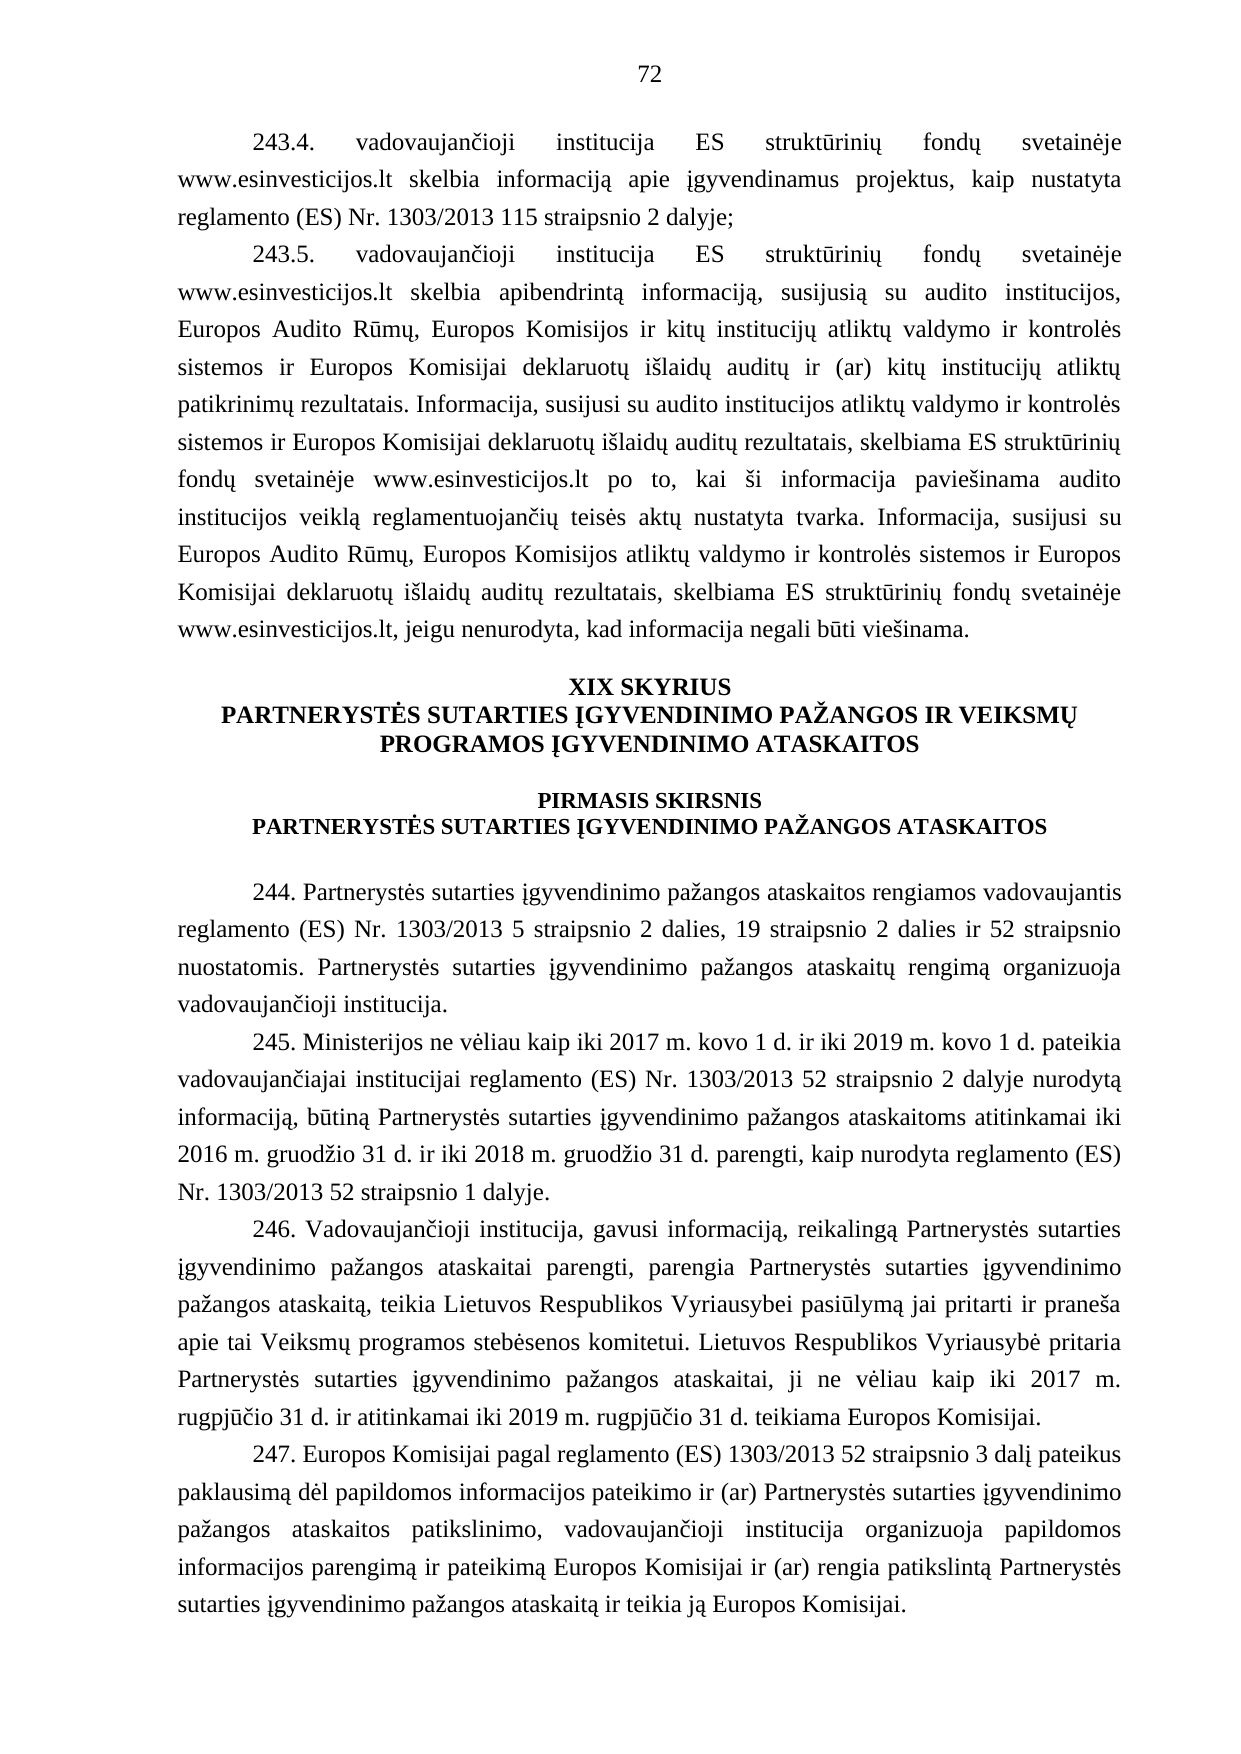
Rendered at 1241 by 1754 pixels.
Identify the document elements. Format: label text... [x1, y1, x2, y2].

text XIX SKYRIUS [177, 672, 1122, 701]
text 245. Ministerijos ne vėliau kaip iki 2017 m. kovo 1 d. ir iki 2019 m. kovo 1 d. pateikia vadovaujančiajai institucijai reglamento (ES) Nr. 1303/2013 52 straipsnio 2 dalyje nurodytą informaciją, būtiną Partnerystės sutarties įgyvendinimo pažangos ataskaitoms atitinkamai iki 2016 m. gruodžio 31 d. ir iki 2018 m. gruodžio 31 d. parengti, kaip nurodyta reglamento (ES) Nr. 1303/2013 52 straipsnio 1 dalyje. [177, 1018, 1122, 1206]
text 247. Europos Komisijai pagal reglamento (ES) 1303/2013 52 straipsnio 3 dalį pateikus paklausimą dėl papildomos informacijos pateikimo ir (ar) Partnerystės sutarties įgyvendinimo pažangos ataskaitos patikslinimo, vadovaujančioji institucija organizuoja papildomos informacijos parengimą ir pateikimą Europos Komisijai ir (ar) rengia patikslintą Partnerystės sutarties įgyvendinimo pažangos ataskaitą ir teikia ją Europos Komisijai. [177, 1431, 1122, 1618]
text 243.5. vadovaujančioji institucija ES struktūrinių fondų svetainėje www.esinvesticijos.lt skelbia apibendrintą informaciją, susijusią su audito institucijos, Europos Audito Rūmų, Europos Komisijos ir kitų institucijų atliktų valdymo ir kontrolės sistemos ir Europos Komisijai deklaruotų išlaidų auditų ir (ar) kitų institucijų atliktų patikrinimų rezultatais. Informacija, susijusi su audito institucijos atliktų valdymo ir kontrolės sistemos ir Europos Komisijai deklaruotų išlaidų auditų rezultatais, skelbiama ES struktūrinių fondų svetainėje www.esinvesticijos.lt po to, kai ši informacija paviešinama audito institucijos veiklą reglamentuojančių teisės aktų nustatyta tvarka. Informacija, susijusi su Europos Audito Rūmų, Europos Komisijos atliktų valdymo ir kontrolės sistemos ir Europos Komisijai deklaruotų išlaidų auditų rezultatais, skelbiama ES struktūrinių fondų svetainėje www.esinvesticijos.lt, jeigu nenurodyta, kad informacija negali būti viešinama. [177, 231, 1122, 643]
text PIRMASIS SKIRSNIS [177, 787, 1122, 813]
text 246. Vadovaujančioji institucija, gavusi informaciją, reikalingą Partnerystės sutarties įgyvendinimo pažangos ataskaitai parengti, parengia Partnerystės sutarties įgyvendinimo pažangos ataskaitą, teikia Lietuvos Respublikos Vyriausybei pasiūlymą jai pritarti ir praneša apie tai Veiksmų programos stebėsenos komitetui. Lietuvos Respublikos Vyriausybė pritaria Partnerystės sutarties įgyvendinimo pažangos ataskaitai, ji ne vėliau kaip iki 2017 m. rugpjūčio 31 d. ir atitinkamai iki 2019 m. rugpjūčio 31 d. teikiama Europos Komisijai. [177, 1206, 1122, 1431]
text 243.4. vadovaujančioji institucija ES struktūrinių fondų svetainėje www.esinvesticijos.lt skelbia informaciją apie įgyvendinamus projektus, kaip nustatyta reglamento (ES) Nr. 1303/2013 115 straipsnio 2 dalyje; [177, 118, 1122, 231]
text PARTNERYSTĖS SUTARTIES ĮGYVENDINIMO PAŽANGOS ATASKAITOS [177, 813, 1122, 839]
text PARTNERYSTĖS SUTARTIES ĮGYVENDINIMO PAŽANGOS IR VEIKSMŲ PROGRAMOS ĮGYVENDINIMO ATASKAITOS [177, 701, 1122, 758]
text 244. Partnerystės sutarties įgyvendinimo pažangos ataskaitos rengiamos vadovaujantis reglamento (ES) Nr. 1303/2013 5 straipsnio 2 dalies, 19 straipsnio 2 dalies ir 52 straipsnio nuostatomis. Partnerystės sutarties įgyvendinimo pažangos ataskaitų rengimą organizuoja vadovaujančioji institucija. [177, 868, 1122, 1018]
